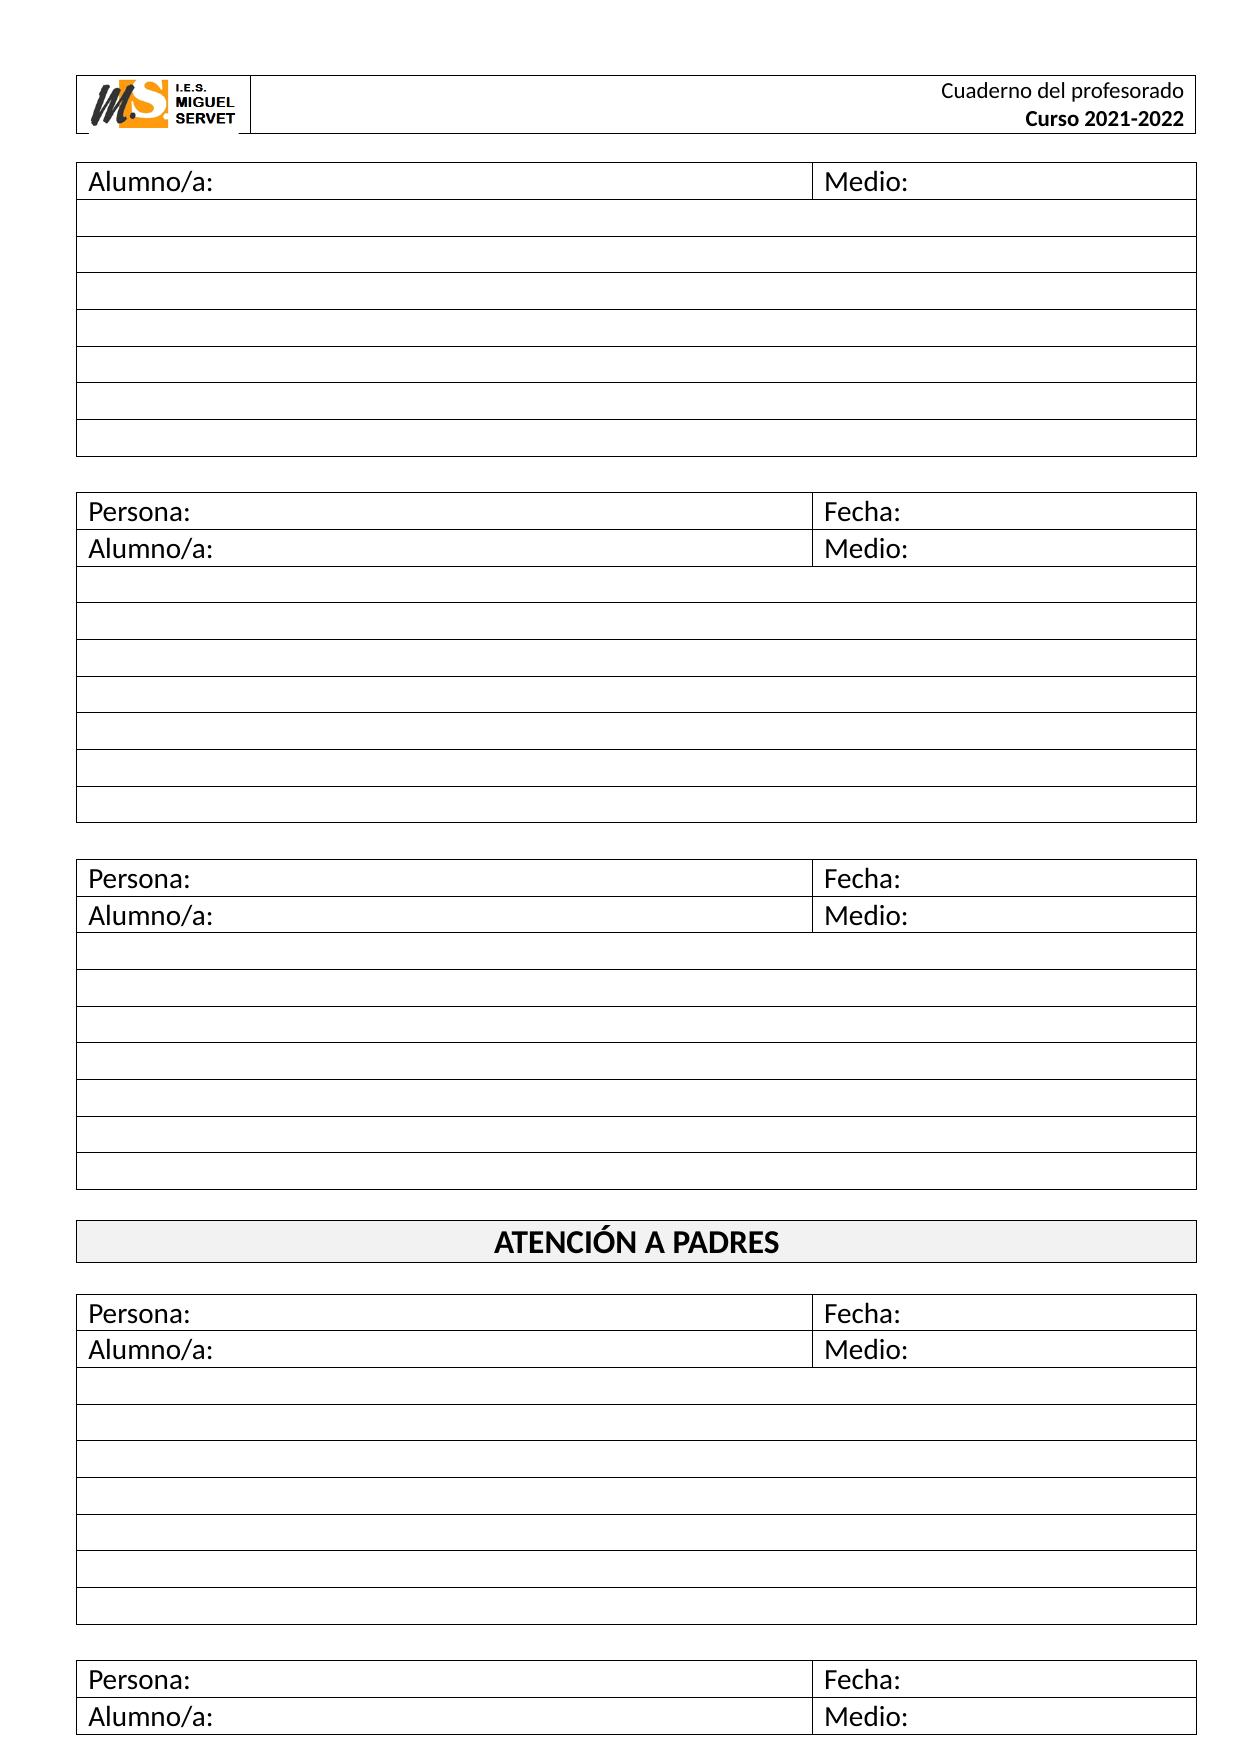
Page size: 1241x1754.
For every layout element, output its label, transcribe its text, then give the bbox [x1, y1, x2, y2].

table_cell [77, 1117, 1196, 1152]
table_cell [77, 1405, 1196, 1440]
table_cell [77, 1368, 1196, 1404]
table_header Persona: [77, 493, 812, 529]
table_cell [77, 1441, 1196, 1477]
table_cell [77, 310, 1196, 346]
table_cell Medio: [813, 163, 1196, 199]
table_cell [77, 787, 1196, 822]
table_cell [77, 1478, 1196, 1514]
table_cell Alumno/a: [77, 163, 812, 199]
table_cell [77, 1080, 1196, 1116]
table_cell [77, 200, 1196, 236]
table_cell [77, 273, 1196, 309]
table_cell [77, 1515, 1196, 1550]
table_cell Alumno/a: [77, 1698, 812, 1734]
table_header Persona: [77, 860, 812, 896]
table_cell [77, 347, 1196, 382]
table_cell [77, 1043, 1196, 1079]
table_cell [77, 970, 1196, 1006]
table_cell [77, 750, 1196, 786]
table_cell [77, 933, 1196, 969]
table_header Persona: [77, 1661, 812, 1697]
table_header ATENCIÓN A PADRES [77, 1221, 1196, 1262]
table_cell Medio: [813, 1698, 1196, 1734]
table_header Fecha: [813, 1295, 1196, 1330]
table_cell [77, 1588, 1196, 1624]
table_cell [77, 603, 1196, 639]
table_cell Alumno/a: [77, 897, 812, 932]
table_header Fecha: [813, 1661, 1196, 1697]
table_header Fecha: [813, 493, 1196, 529]
table_cell [77, 237, 1196, 272]
table_cell [77, 1007, 1196, 1042]
table_cell [77, 713, 1196, 749]
table_cell Medio: [813, 530, 1196, 566]
table_cell [77, 567, 1196, 602]
table_cell [77, 1153, 1196, 1189]
table_cell Medio: [813, 1331, 1196, 1367]
table_header Fecha: [813, 860, 1196, 896]
table_cell [77, 420, 1196, 456]
table_cell Alumno/a: [77, 1331, 812, 1367]
table_cell Alumno/a: [77, 530, 812, 566]
table_cell [77, 677, 1196, 712]
table_cell [77, 640, 1196, 676]
table_cell [77, 383, 1196, 419]
table_header Persona: [77, 1295, 812, 1330]
table_cell Medio: [813, 897, 1196, 932]
table_cell [77, 1551, 1196, 1587]
